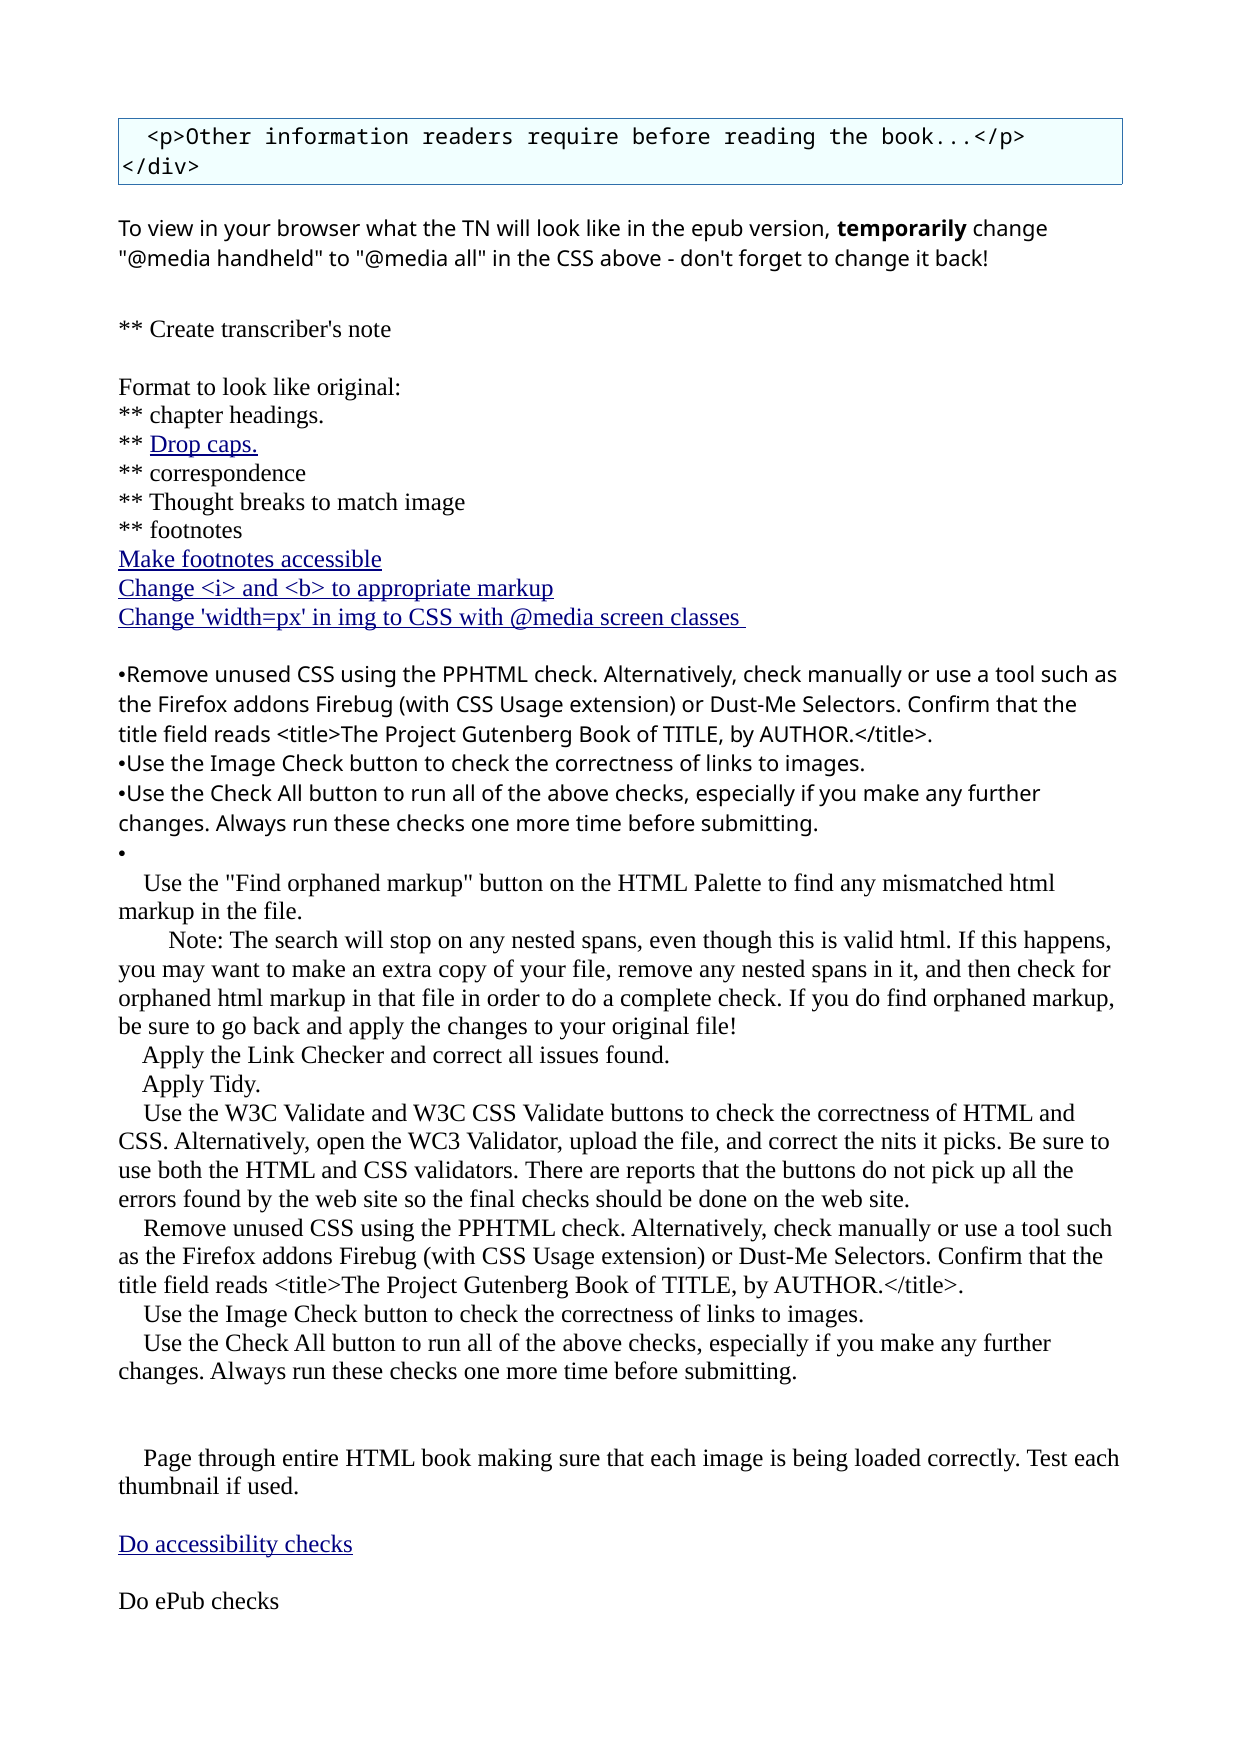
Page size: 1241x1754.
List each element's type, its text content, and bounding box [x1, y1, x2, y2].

text Make footnotes accessible [118, 544, 1122, 573]
list Use the Image Check button to check the correctness of links to images. [118, 748, 1122, 778]
text ** Drop caps. [118, 429, 1122, 458]
text Remove unused CSS using the PPHTML check. Alternatively, check manually or use a tool such as the Firefox addons Firebug (with CSS Usage extension) or Dust-Me Selectors. Confirm that the title field reads <title>The Project Gutenberg Book of TITLE, by AUTHOR.</title>. [118, 1213, 1122, 1299]
text Use the Check All button to run all of the above checks, especially if you make any further changes. Always run these checks one more time before submitting. [118, 1328, 1122, 1385]
text <p>Other information readers require before reading the book...</p> [119, 119, 1122, 148]
list Remove unused CSS using the PPHTML check. Alternatively, check manually or use a tool such as the Firefox addons Firebug (with CSS Usage extension) or Dust-Me Selectors. Confirm that the title field reads <title>The Project Gutenberg Book of TITLE, by AUTHOR.</title>. [118, 659, 1122, 748]
text ** correspondence [118, 458, 1122, 487]
text Note: The search will stop on any nested spans, even though this is valid html. If this happens, you may want to make an extra copy of your file, remove any nested spans in it, and then check for orphaned html markup in that file in order to do a complete check. If you do find orphaned markup, be sure to go back and apply the changes to your original file! [118, 925, 1122, 1040]
text To view in your browser what the TN will look like in the epub version, temporarily change "@media handheld" to "@media all" in the CSS above - don't forget to change it back! [118, 213, 1122, 273]
text Apply the Link Checker and correct all issues found. [118, 1040, 1122, 1069]
text Apply Tidy. [118, 1069, 1122, 1098]
text Change <i> and <b> to appropriate markup [118, 573, 1122, 602]
text ** Thought breaks to match image [118, 487, 1122, 515]
text ** Create transcriber's note [118, 314, 1122, 343]
text Use the "Find orphaned markup" button on the HTML Palette to find any mismatched html markup in the file. [118, 868, 1122, 925]
text Page through entire HTML book making sure that each image is being loaded correctly. Test each thumbnail if used. [118, 1443, 1122, 1500]
text ** chapter headings. [118, 400, 1122, 429]
text Format to look like original: [118, 372, 1122, 400]
text Do accessibility checks [118, 1529, 1122, 1558]
text ** footnotes [118, 515, 1122, 544]
text Do ePub checks [118, 1586, 1122, 1615]
text Change 'width=px' in img to CSS with @media screen classes [118, 602, 1122, 630]
list Use the Check All button to run all of the above checks, especially if you make any further changes. Always run these checks one more time before submitting. [118, 778, 1122, 838]
text Use the W3C Validate and W3C CSS Validate buttons to check the correctness of HTML and CSS. Alternatively, open the WC3 Validator, upload the file, and correct the nits it picks. Be sure to use both the HTML and CSS validators. There are reports that the buttons do not pick up all the errors found by the web site so the final checks should be done on the web site. [118, 1098, 1122, 1213]
text Use the Image Check button to check the correctness of links to images. [118, 1299, 1122, 1328]
text </div> [119, 148, 1122, 184]
